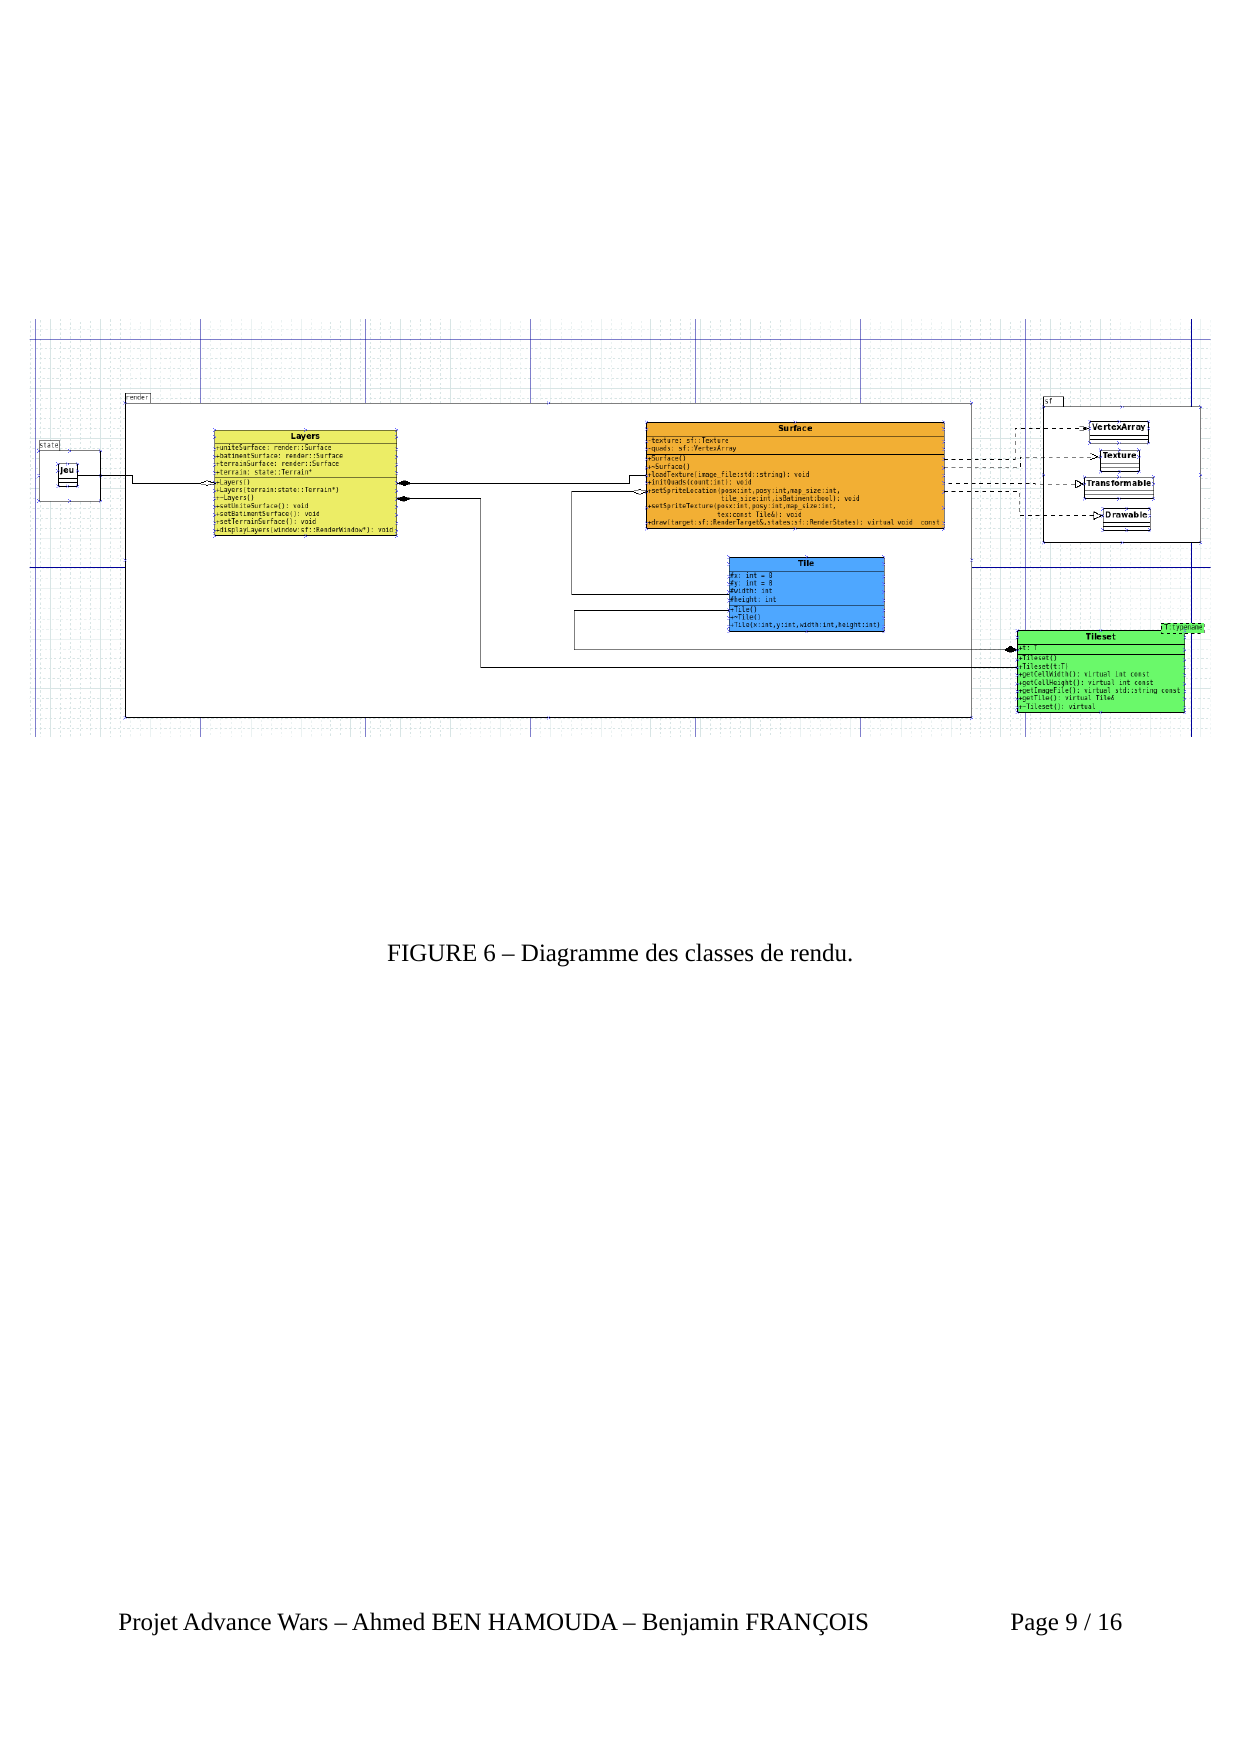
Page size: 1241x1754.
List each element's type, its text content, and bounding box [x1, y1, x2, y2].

text FIGURE 6 – Diagramme des classes de rendu. [118, 938, 1122, 967]
picture [29, 319, 1211, 737]
